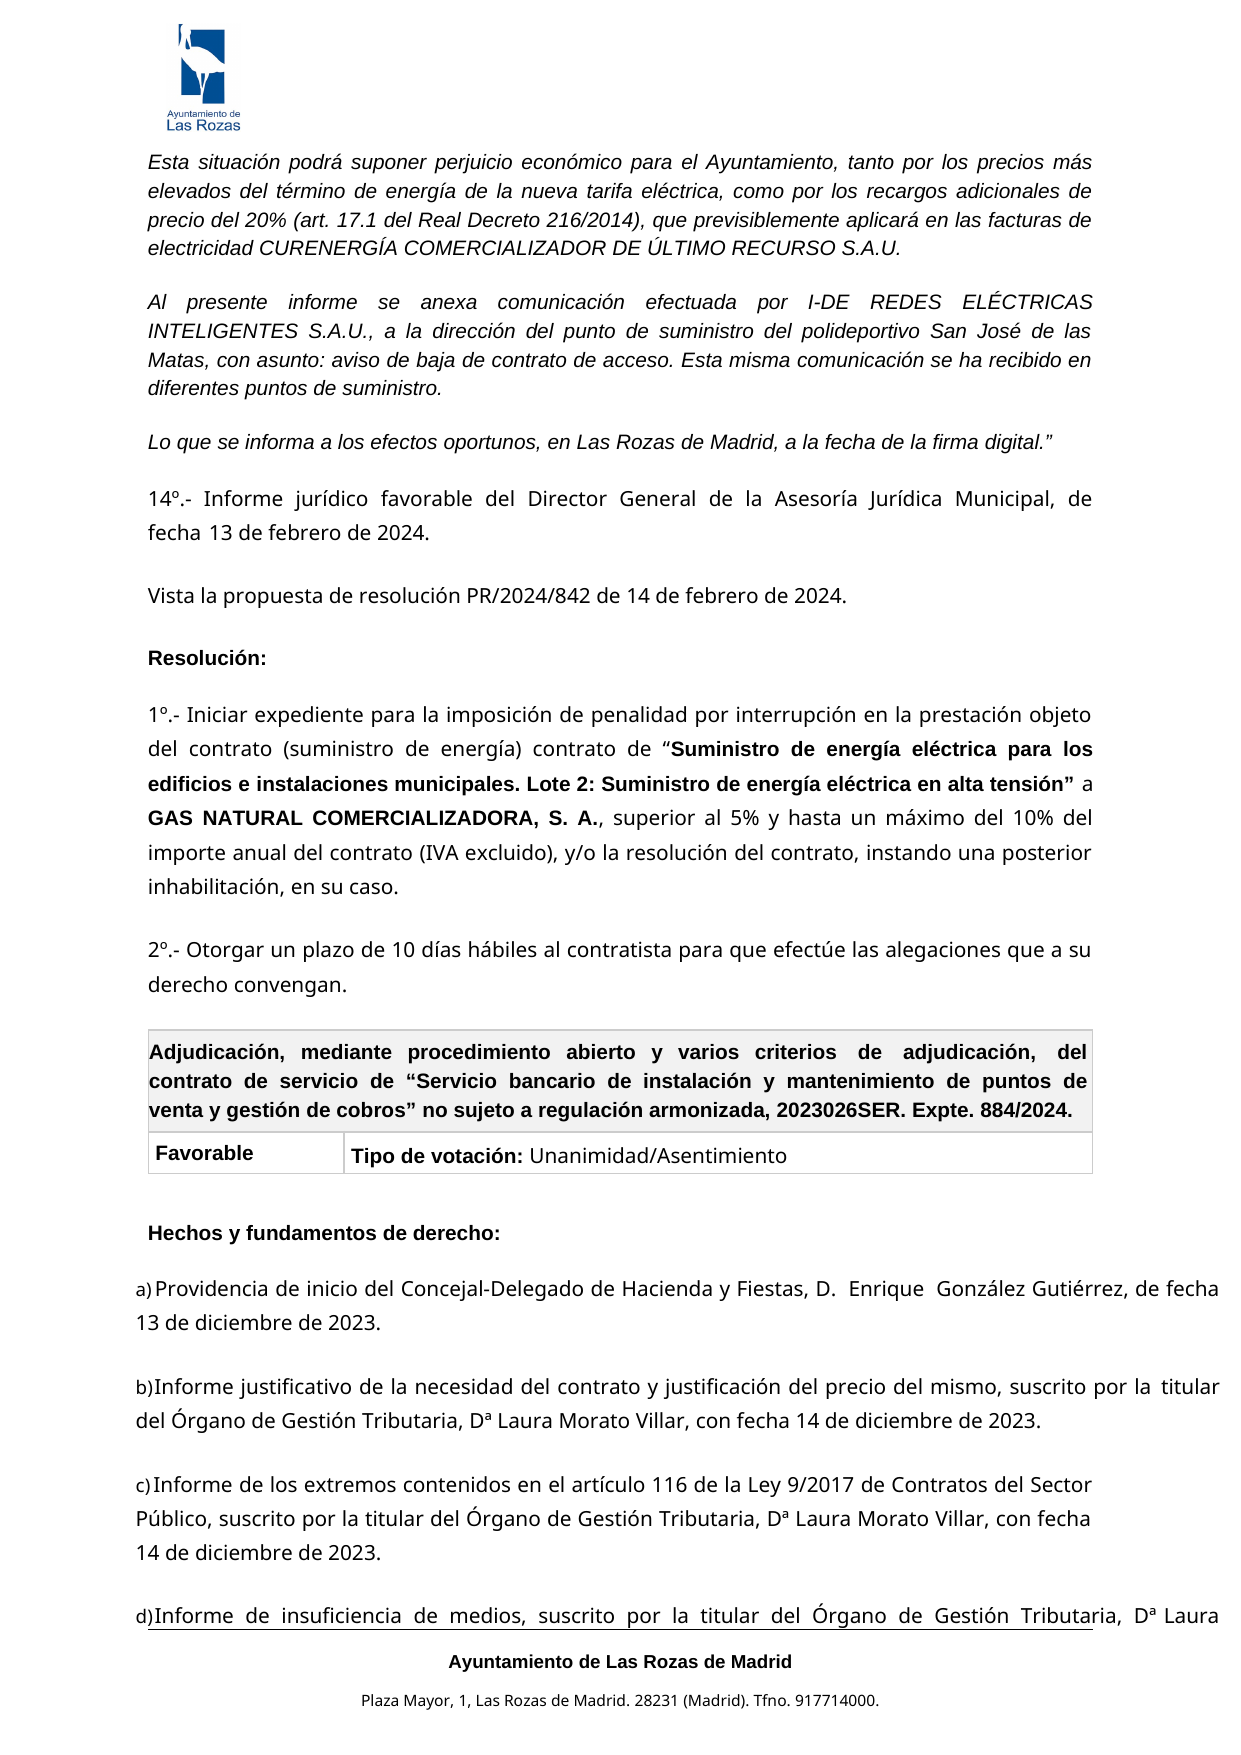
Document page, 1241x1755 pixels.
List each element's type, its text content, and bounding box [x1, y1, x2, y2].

text 14º.- Informe jurídico favorable del Director General de la Asesoría Jurídica Municipal, de fecha 13 de febrero de 2024. [148, 484, 1093, 547]
text Lo que se informa a los efectos oportunos, en Las Rozas de Madrid, a la fecha de la firma digital.” [148, 430, 1220, 454]
list Informe justificativo de la necesidad del contrato y justificación del precio del mismo, suscrito por la titular del Órgano de Gestión Tributaria, Dª Laura Morato Villar, con fecha 14 de diciembre de 2023. [135, 1372, 1220, 1434]
list Informe de los extremos contenidos en el artículo 116 de la Ley 9/2017 de Contratos del Sector Público, suscrito por la titular del Órgano de Gestión Tributaria, Dª Laura Morato Villar, con fecha 14 de diciembre de 2023. [135, 1470, 1093, 1566]
text Esta situación podrá suponer perjuicio económico para el Ayuntamiento, tanto por los precios más elevados del término de energía de la nueva tarifa eléctrica, como por los recargos adicionales de precio del 20% (art. 17.1 del Real Decreto 216/2014), que previsiblemente aplicará en las facturas de electricidad CURENERGÍA COMERCIALIZADOR DE ÚLTIMO RECURSO S.A.U. [148, 150, 1093, 260]
text Al presente informe se anexa comunicación efectuada por I-DE REDES ELÉCTRICAS INTELIGENTES S.A.U., a la dirección del punto de suministro del polideportivo San José de las Matas, con asunto: aviso de baja de contrato de acceso. Esta misma comunicación se ha recibido en diferentes puntos de suministro. [148, 290, 1093, 400]
table_cell Tipo de votación: Unanimidad/Asentimiento [345, 1133, 1092, 1172]
text 2º.- Otorgar un plazo de 10 días hábiles al contratista para que efectúe las alegaciones que a su derecho convengan. [148, 936, 1093, 998]
text Vista la propuesta de resolución PR/2024/842 de 14 de febrero de 2024. [148, 582, 1220, 610]
subtitle Hechos y fundamentos de derecho: [148, 1220, 1220, 1244]
table_cell Favorable [149, 1133, 343, 1172]
subtitle Resolución: [148, 646, 1220, 670]
text 1º.- Iniciar expediente para la imposición de penalidad por interrupción en la prestación objeto del contrato (suministro de energía) contrato de “Suministro de energía eléctrica para los edificios e instalaciones municipales. Lote 2: Suministro de energía eléctrica en alta tensión” a GAS NATURAL COMERCIALIZADORA, S. A., superior al 5% y hasta un máximo del 10% del importe anual del contrato (IVA excluido), y/o la resolución del contrato, instando una posterior inhabilitación, en su caso. [148, 700, 1093, 901]
list Informe de insuficiencia de medios, suscrito por la titular del Órgano de Gestión Tributaria, Dª Laura [135, 1601, 1220, 1630]
list Providencia de inicio del Concejal-Delegado de Hacienda y Fiestas, D. Enrique González Gutiérrez, de fecha 13 de diciembre de 2023. [135, 1274, 1220, 1337]
table_header Adjudicación, mediante procedimiento abierto y varios criterios de adjudicación, del contrato de servicio de “Servicio bancario de instalación y mantenimiento de puntos de venta y gestión de cobros” no sujeto a regulación armonizada, 2023026SER. Expte. 884/2024. [149, 1031, 1092, 1131]
